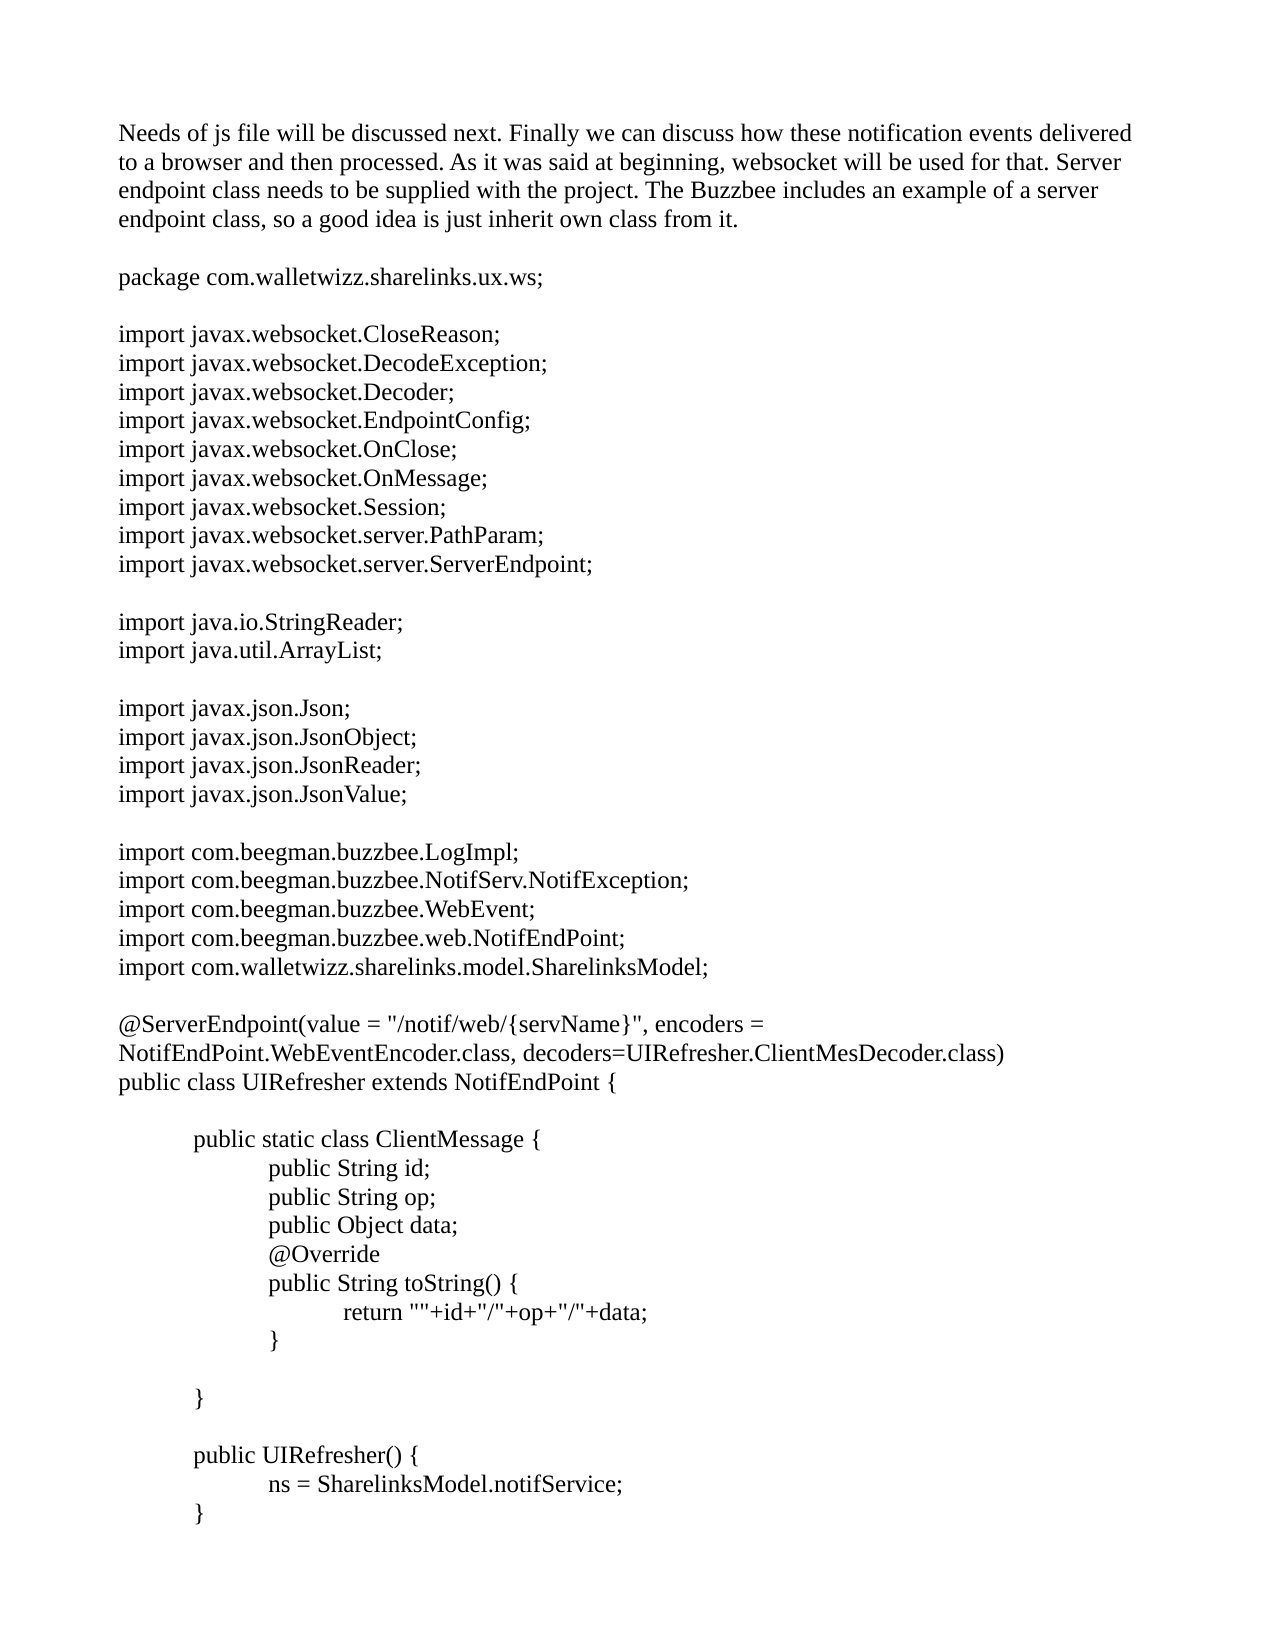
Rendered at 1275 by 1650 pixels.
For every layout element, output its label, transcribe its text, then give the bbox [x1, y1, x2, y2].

text ns = SharelinksModel.notifService; [118, 1469, 1157, 1498]
text import javax.websocket.server.ServerEndpoint; [118, 549, 1157, 578]
text import javax.websocket.Decoder; [118, 377, 1157, 406]
text public static class ClientMessage { [118, 1124, 1157, 1153]
text public String id; [118, 1153, 1157, 1182]
text import com.beegman.buzzbee.WebEvent; [118, 894, 1157, 923]
text Needs of js file will be discussed next. Finally we can discuss how these notification events delivered to a browser and then processed. As it was said at beginning, websocket will be used for that. Server endpoint class needs to be supplied with the project. The Buzzbee includes an example of a server endpoint class, so a good idea is just inherit own class from it. [118, 118, 1157, 233]
text import javax.websocket.EndpointConfig; [118, 406, 1157, 434]
text import javax.websocket.DecodeException; [118, 348, 1157, 377]
text @ServerEndpoint(value = "/notif/web/{servName}", encoders = NotifEndPoint.WebEventEncoder.class, decoders=UIRefresher.ClientMesDecoder.class) [118, 1009, 1157, 1067]
text import java.util.ArrayList; [118, 636, 1157, 664]
text import javax.websocket.OnClose; [118, 434, 1157, 463]
text import javax.websocket.OnMessage; [118, 463, 1157, 492]
text import com.beegman.buzzbee.web.NotifEndPoint; [118, 923, 1157, 952]
text } [118, 1326, 1157, 1354]
text import javax.json.JsonValue; [118, 779, 1157, 808]
text } [118, 1383, 1157, 1412]
text import javax.websocket.Session; [118, 492, 1157, 521]
text } [118, 1498, 1157, 1527]
text package com.walletwizz.sharelinks.ux.ws; [118, 262, 1157, 291]
text public UIRefresher() { [118, 1441, 1157, 1469]
text import javax.json.JsonObject; [118, 722, 1157, 751]
text import com.beegman.buzzbee.NotifServ.NotifException; [118, 866, 1157, 894]
text return ""+id+"/"+op+"/"+data; [118, 1297, 1157, 1326]
text import javax.json.JsonReader; [118, 751, 1157, 779]
text public Object data; [118, 1211, 1157, 1239]
text import javax.json.Json; [118, 693, 1157, 722]
text public String op; [118, 1182, 1157, 1211]
text public String toString() { [118, 1268, 1157, 1297]
text import com.beegman.buzzbee.LogImpl; [118, 837, 1157, 866]
text import javax.websocket.CloseReason; [118, 319, 1157, 348]
text import javax.websocket.server.PathParam; [118, 521, 1157, 549]
text @Override [118, 1239, 1157, 1268]
text public class UIRefresher extends NotifEndPoint { [118, 1067, 1157, 1096]
text import java.io.StringReader; [118, 607, 1157, 636]
text import com.walletwizz.sharelinks.model.SharelinksModel; [118, 952, 1157, 981]
